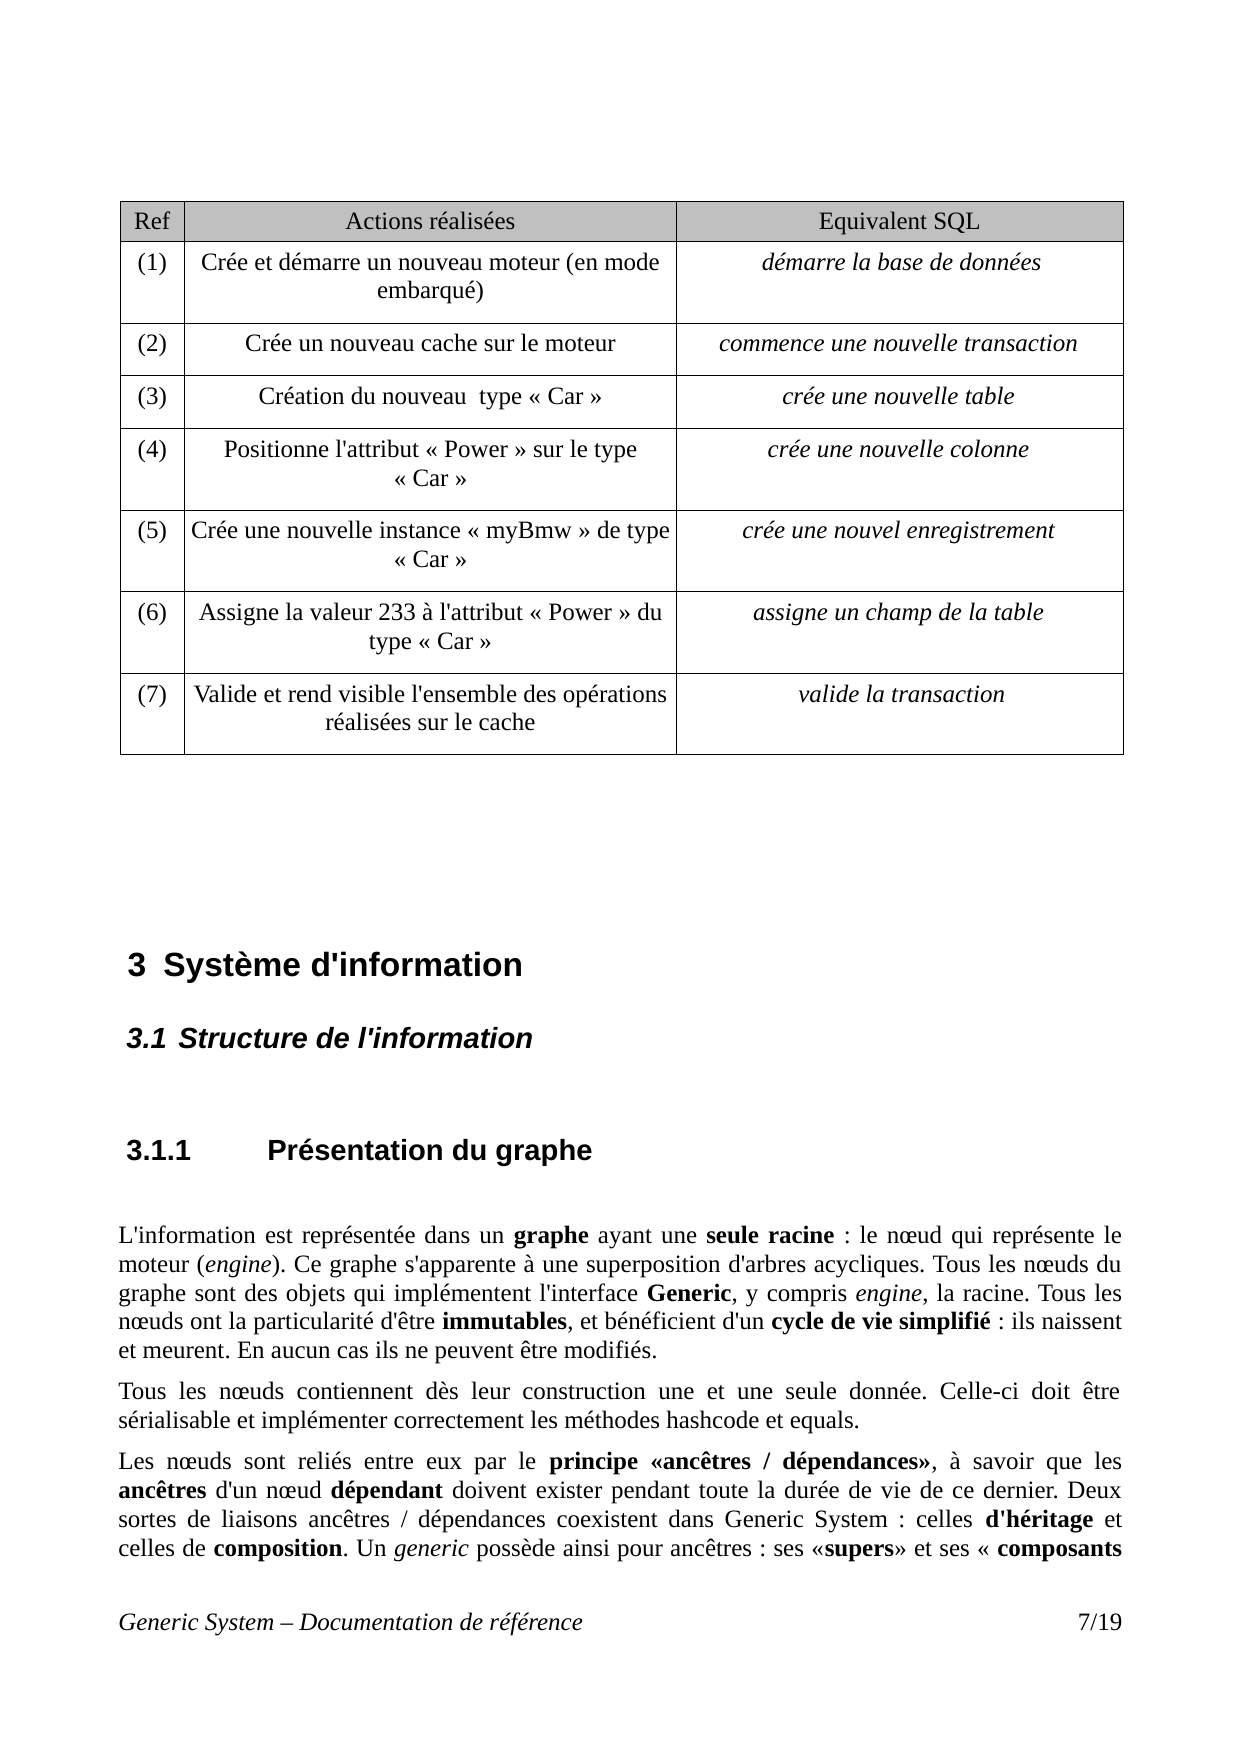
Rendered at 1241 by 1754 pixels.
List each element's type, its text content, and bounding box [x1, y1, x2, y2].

table_cell démarre la base de données [677, 242, 1123, 322]
table_cell (5) [121, 511, 184, 591]
table_cell Crée une nouvelle instance « myBmw » de type « Car » [185, 511, 676, 591]
table_cell (4) [121, 429, 184, 510]
table_cell crée une nouvelle table [677, 376, 1123, 428]
table_cell (2) [121, 324, 184, 375]
table_cell (6) [121, 592, 184, 673]
table_cell assigne un champ de la table [677, 592, 1123, 673]
table_cell (1) [121, 242, 184, 322]
table_cell crée une nouvelle colonne [677, 429, 1123, 510]
text L'information est représentée dans un graphe ayant une seule racine : le nœud qui représente le moteur (engine). Ce graphe s'apparente à une superposition d'arbres acycliques. Tous les nœuds du graphe sont des objets qui implémentent l'interface Generic, y compris engine, la racine. Tous les nœuds ont la particularité d'être immutables, et bénéficient d'un cycle de vie simplifié : ils naissent et meurent. En aucun cas ils ne peuvent être modifiés. [118, 1220, 1122, 1364]
table_header Equivalent SQL [677, 202, 1123, 241]
text Les nœuds sont reliés entre eux par le principe «ancêtres / dépendances», à savoir que les ancêtres d'un nœud dépendant doivent exister pendant toute la durée de vie de ce dernier. Deux sortes de liaisons ancêtres / dépendances coexistent dans Generic System : celles d'héritage et celles de composition. Un generic possède ainsi pour ancêtres : ses «supers» et ses « composants [118, 1446, 1122, 1561]
table_cell (3) [121, 376, 184, 428]
table_cell commence une nouvelle transaction [677, 324, 1123, 375]
subtitle Présentation du graphe [118, 1133, 1122, 1166]
table_cell Positionne l'attribut « Power » sur le type « Car » [185, 429, 676, 510]
subtitle Système d'information [118, 944, 1122, 983]
table_cell crée une nouvel enregistrement [677, 511, 1123, 591]
text Tous les nœuds contiennent dès leur construction une et une seule donnée. Celle-ci doit être sérialisable et implémenter correctement les méthodes hashcode et equals. [118, 1376, 1122, 1434]
table_header Actions réalisées [185, 202, 676, 241]
table_cell (7) [121, 674, 184, 754]
table_cell Assigne la valeur 233 à l'attribut « Power » du type « Car » [185, 592, 676, 673]
table_cell Valide et rend visible l'ensemble des opérations réalisées sur le cache [185, 674, 676, 754]
table_cell Crée un nouveau cache sur le moteur [185, 324, 676, 375]
subtitle Structure de l'information [118, 1021, 1122, 1054]
table_cell Crée et démarre un nouveau moteur (en mode embarqué) [185, 242, 676, 322]
table_cell Création du nouveau type « Car » [185, 376, 676, 428]
table_cell valide la transaction [677, 674, 1123, 754]
table_header Ref [121, 202, 184, 241]
